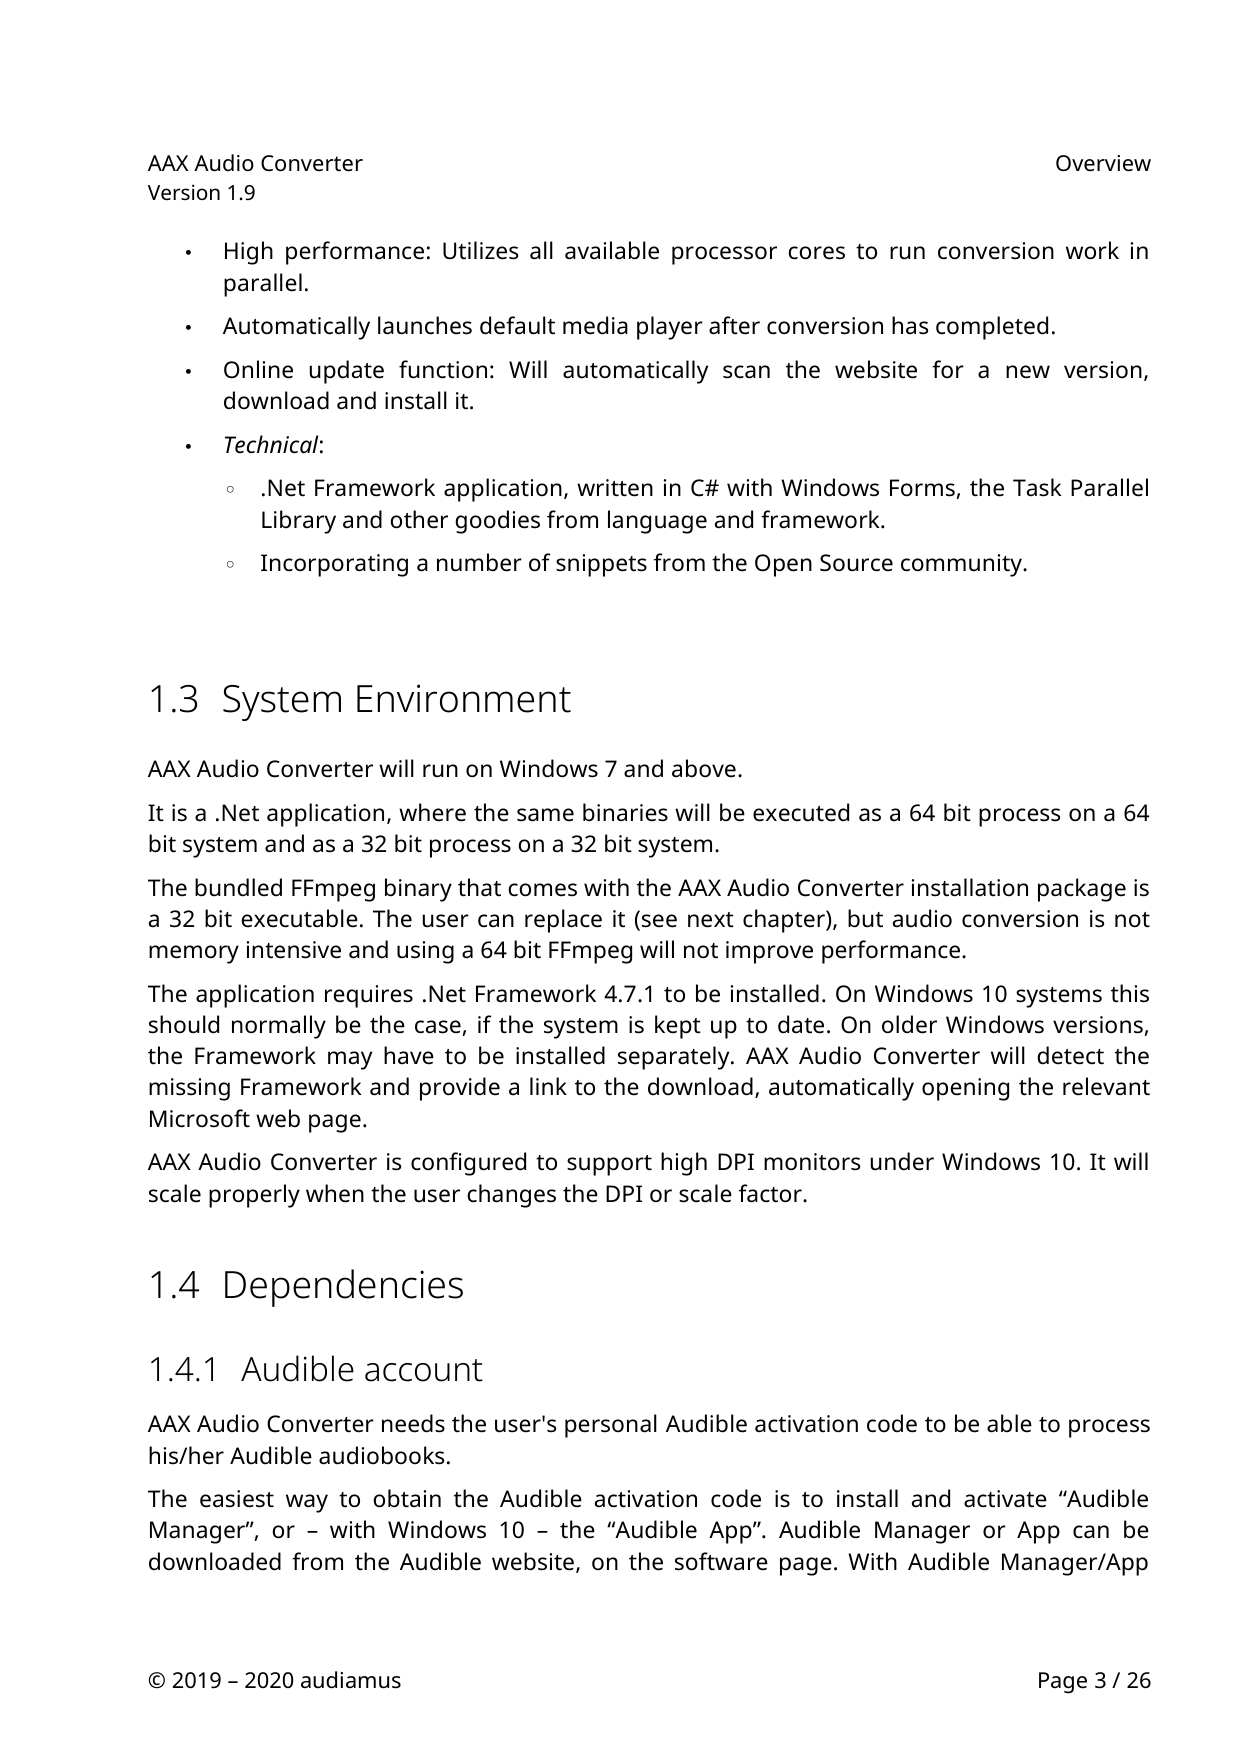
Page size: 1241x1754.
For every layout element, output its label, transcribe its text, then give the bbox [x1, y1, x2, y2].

list Technical: [185, 429, 1152, 460]
text AAX Audio Converter needs the user's personal Audible activation code to be able to process his/her Audible audiobooks. [148, 1408, 1152, 1471]
text AAX Audio Converter is configured to support high DPI monitors under Windows 10. It will scale properly when the user changes the DPI or scale factor. [148, 1146, 1152, 1209]
subtitle System Environment [148, 672, 1152, 723]
text The easiest way to obtain the Audible activation code is to install and activate “Audible Manager”, or – with Windows 10 – the “Audible App”. Audible Manager or App can be downloaded from the Audible website, on the software page. With Audible Manager/App [148, 1483, 1152, 1577]
text The application requires .Net Framework 4.7.1 to be installed. On Windows 10 systems this should normally be the case, if the system is kept up to date. On older Windows versions, the Framework may have to be installed separately. AAX Audio Converter will detect the missing Framework and provide a link to the download, automatically opening the relevant Microsoft web page. [148, 978, 1152, 1134]
list High performance: Utilizes all available processor cores to run conversion work in parallel. [185, 235, 1152, 298]
subtitle Audible account [148, 1345, 1152, 1391]
list Automatically launches default media player after conversion has completed. [185, 310, 1152, 341]
list Incorporating a number of snippets from the Open Source community. [223, 547, 1152, 578]
text AAX Audio Converter will run on Windows 7 and above. [148, 753, 1152, 784]
text The bundled FFmpeg binary that comes with the AAX Audio Converter installation package is a 32 bit executable. The user can replace it (see next chapter), but audio conversion is not memory intensive and using a 64 bit FFmpeg will not improve performance. [148, 871, 1152, 965]
list Online update function: Will automatically scan the website for a new version, download and install it. [185, 354, 1152, 416]
text It is a .Net application, where the same binaries will be executed as a 64 bit process on a 64 bit system and as a 32 bit process on a 32 bit system. [148, 797, 1152, 859]
subtitle Dependencies [148, 1259, 1152, 1310]
list .Net Framework application, written in C# with Windows Forms, the Task Parallel Library and other goodies from language and framework. [223, 472, 1152, 535]
